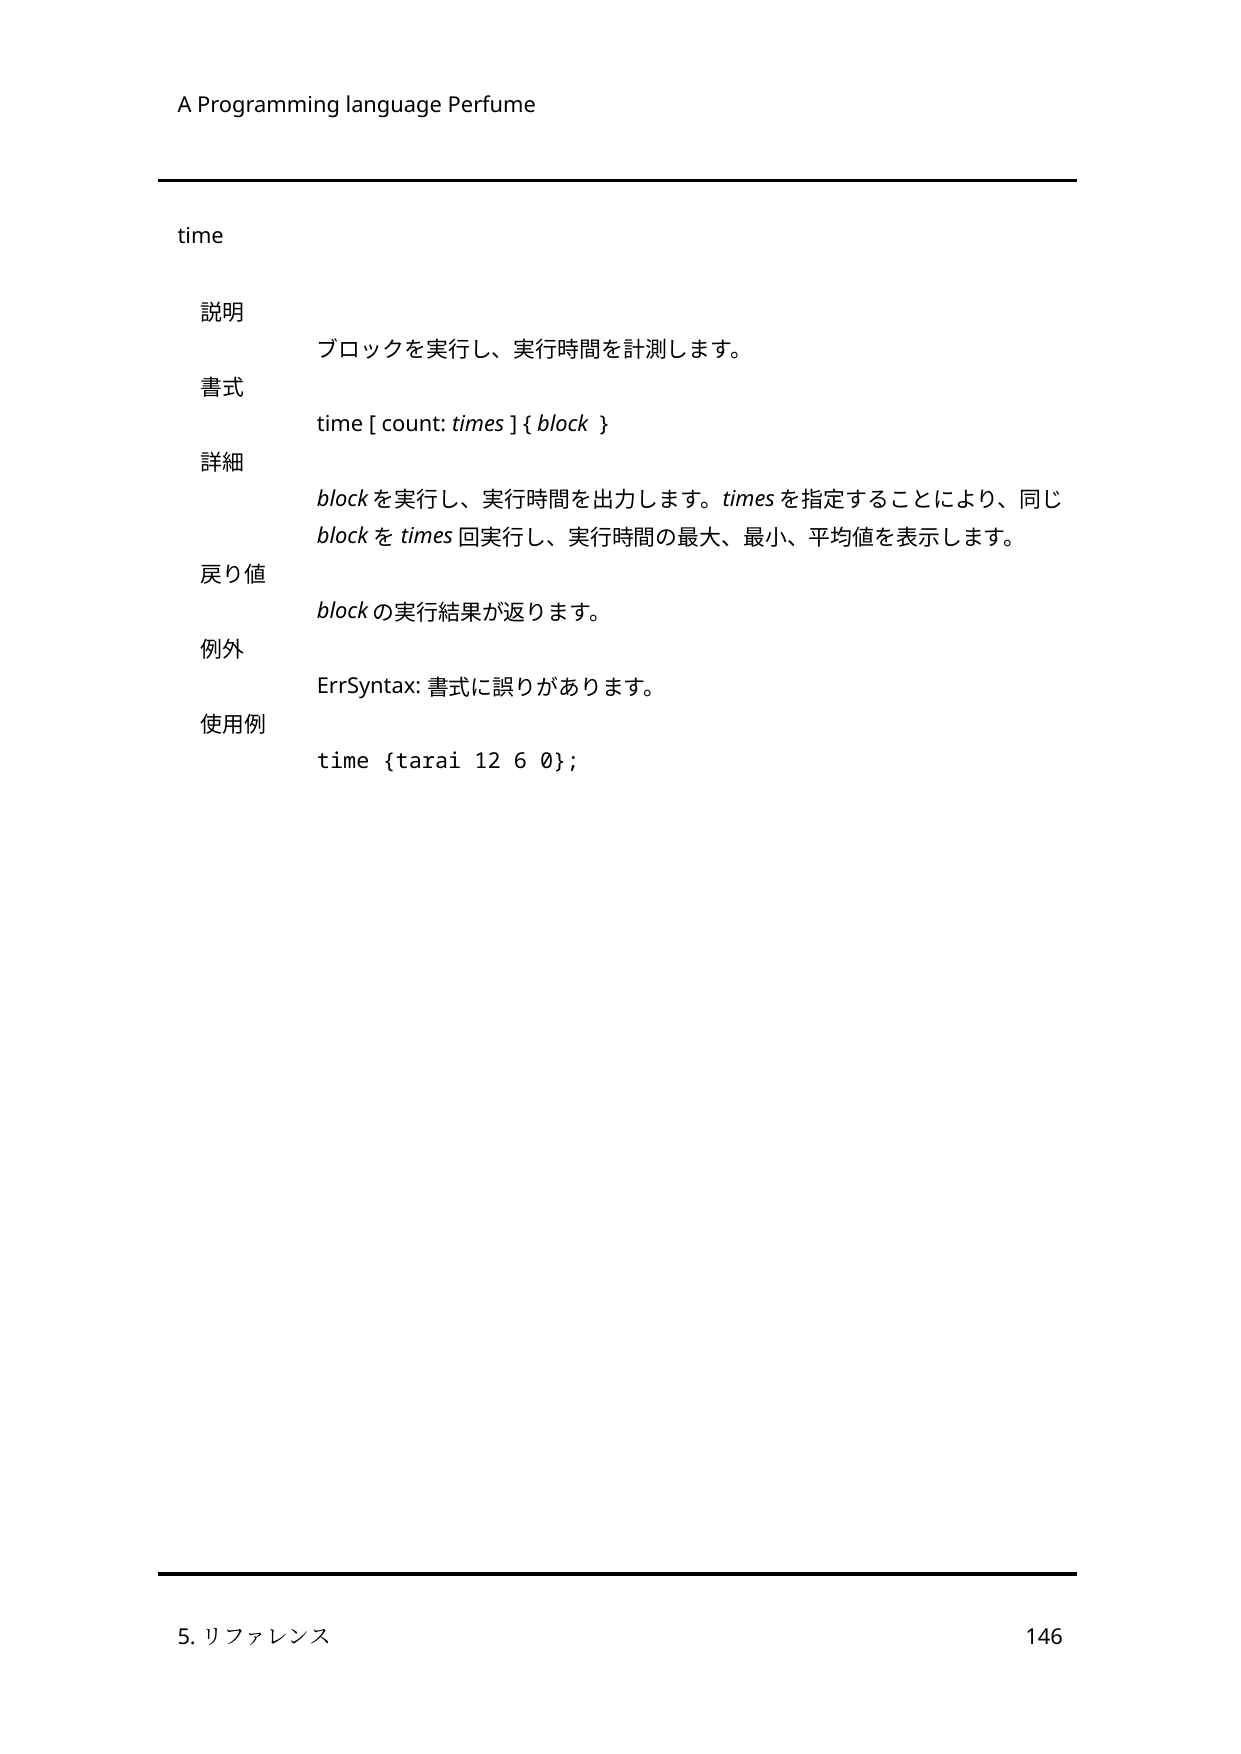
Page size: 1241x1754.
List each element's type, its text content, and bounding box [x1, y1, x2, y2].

table_cell ErrSyntax: 書式に誤りがあります。 [317, 629, 1063, 704]
table_cell 書式 [200, 367, 317, 442]
table_cell blockを実行し、実行時間を出力します。timesを指定することにより、同じblock を times 回実行し、実行時間の最大、最小、平均値を表示します。 [317, 442, 1063, 554]
subtitle time [177, 217, 1063, 254]
table_cell time [ count: times ] { block } [317, 367, 1063, 442]
table_header 説明 [200, 292, 317, 367]
table_cell time {tarai 12 6 0}; [317, 704, 1063, 779]
table_cell 例外 [200, 629, 317, 704]
table_cell 使用例 [200, 704, 317, 779]
table_header ブロックを実行し、実行時間を計測します。 [317, 292, 1063, 367]
table_cell 戻り値 [200, 554, 317, 629]
table_cell blockの実行結果が返ります。 [317, 554, 1063, 629]
table_cell 詳細 [200, 442, 317, 554]
